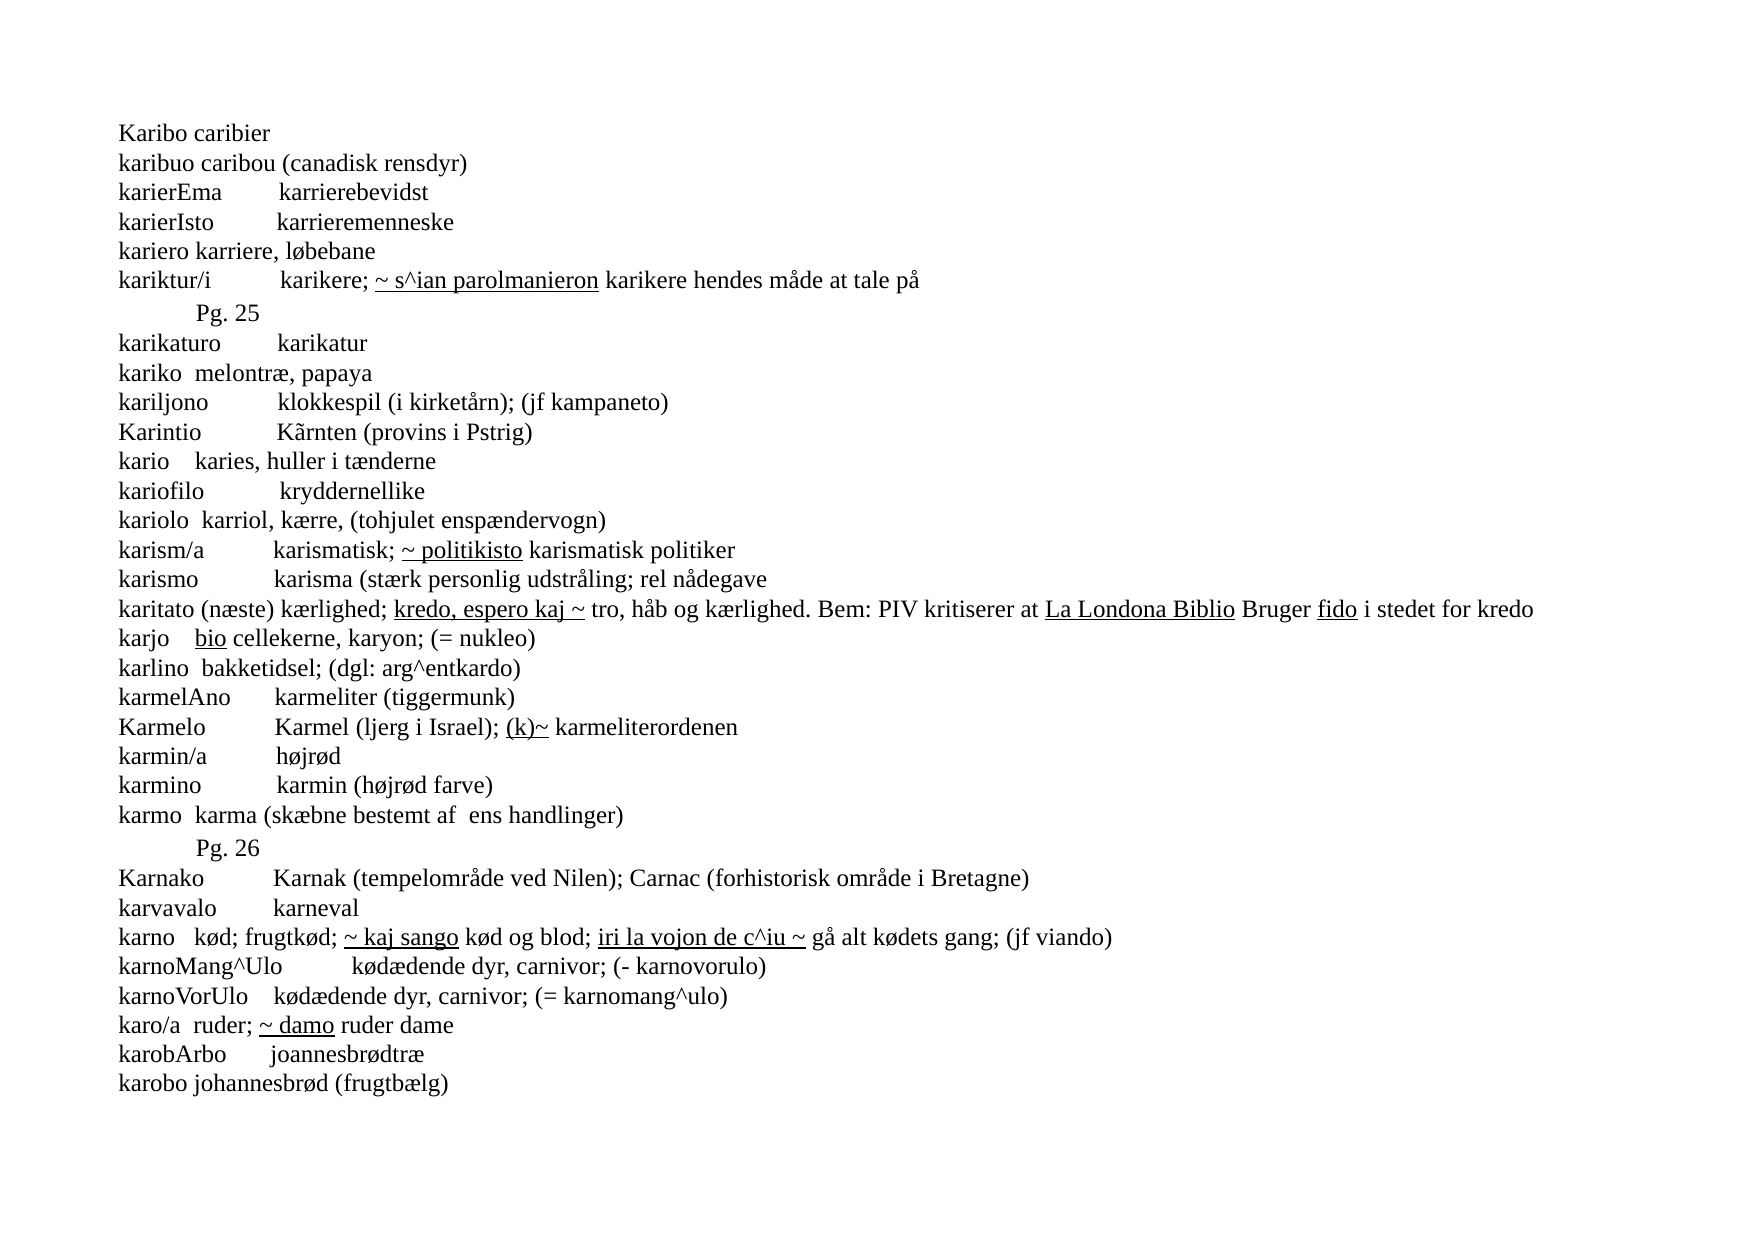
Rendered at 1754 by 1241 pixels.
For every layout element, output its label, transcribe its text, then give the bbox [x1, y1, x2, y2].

text Karmelo Karmel (ljerg i Israel); (k)~ karmeliterordenen [118, 712, 1636, 741]
text Karnako Karnak (tempelområde ved Nilen); Carnac (forhistorisk område i Bretagne) [118, 863, 1636, 893]
text karierEma karrierebevidst [118, 177, 1636, 207]
text Karibo caribier [118, 118, 1636, 148]
text kariolo karriol, kærre, (tohjulet enspændervogn) [118, 505, 1636, 535]
text karmo karma (skæbne bestemt af ens handlinger) [118, 800, 1636, 829]
text karismo karisma (stærk personlig udstråling; rel nådegave [118, 564, 1636, 594]
text karitato (næste) kærlighed; kredo, espero kaj ~ tro, håb og kærlighed. Bem: PIV kritiserer at La Londona Biblio Bruger fido i stedet for kredo [118, 594, 1636, 623]
text Pg. 25 [118, 294, 1636, 328]
text karjo bio cellekerne, karyon; (= nukleo) [118, 623, 1636, 653]
text karikaturo karikatur [118, 328, 1636, 358]
text karo/a ruder; ~ damo ruder dame [118, 1010, 1636, 1039]
text karmino karmin (højrød farve) [118, 771, 1636, 800]
text karobo johannesbrød (frugtbælg) [118, 1068, 1636, 1098]
text karmin/a højrød [118, 741, 1636, 771]
text karierIsto karrieremenneske [118, 207, 1636, 236]
text Pg. 26 [118, 829, 1636, 863]
text karnoMang^Ulo kødædende dyr, carnivor; (- karnovorulo) [118, 951, 1636, 981]
text kariljono klokkespil (i kirketårn); (jf kampaneto) [118, 387, 1636, 417]
text karvavalo karneval [118, 893, 1636, 922]
text kariktur/i karikere; ~ s^ian parolmanieron karikere hendes måde at tale på [118, 266, 1636, 294]
text kariofilo kryddernellike [118, 476, 1636, 505]
text kariko melontræ, papaya [118, 358, 1636, 387]
text karobArbo joannesbrødtræ [118, 1039, 1636, 1068]
text Karintio Kãrnten (provins i Pstrig) [118, 417, 1636, 446]
text karibuo caribou (canadisk rensdyr) [118, 148, 1636, 177]
text karmelAno karmeliter (tiggermunk) [118, 682, 1636, 712]
text karnoVorUlo kødædende dyr, carnivor; (= karnomang^ulo) [118, 981, 1636, 1010]
text kariero karriere, løbebane [118, 236, 1636, 266]
text kario karies, huller i tænderne [118, 446, 1636, 476]
text karism/a karismatisk; ~ politikisto karismatisk politiker [118, 535, 1636, 564]
text karlino bakketidsel; (dgl: arg^entkardo) [118, 653, 1636, 682]
text karno kød; frugtkød; ~ kaj sango kød og blod; iri la vojon de c^iu ~ gå alt kødets gang; (jf viando) [118, 922, 1636, 951]
